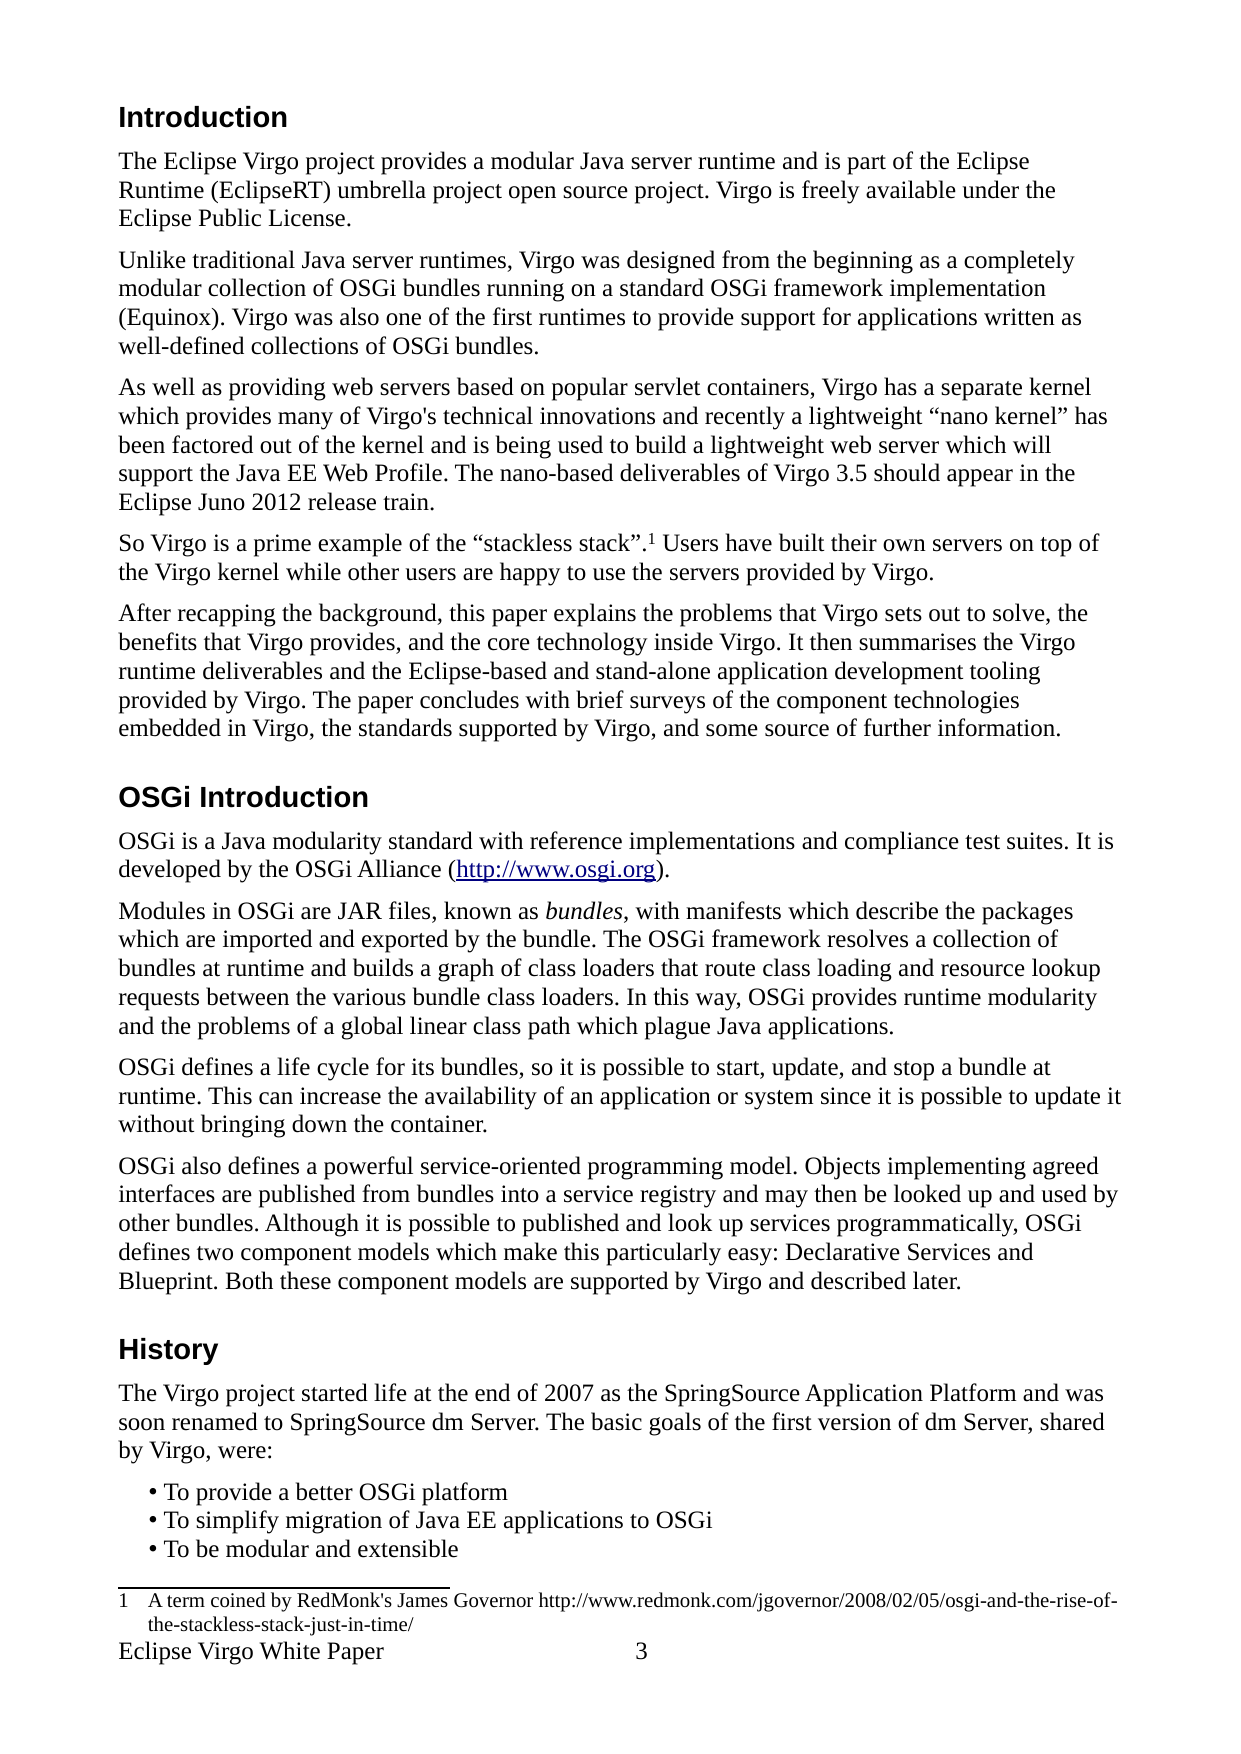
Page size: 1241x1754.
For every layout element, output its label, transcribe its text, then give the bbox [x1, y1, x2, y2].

text So Virgo is a prime example of the “stackless stack”. Users have built their own servers on top of the Virgo kernel while other users are happy to use the servers provided by Virgo. [118, 528, 1122, 586]
subtitle Introduction [118, 100, 1122, 133]
subtitle OSGi Introduction [118, 780, 1122, 813]
list To provide a better OSGi platform [118, 1477, 1122, 1506]
text After recapping the background, this paper explains the problems that Virgo sets out to solve, the benefits that Virgo provides, and the core technology inside Virgo. It then summarises the Virgo runtime deliverables and the Eclipse-based and stand-alone application development tooling provided by Virgo. The paper concludes with brief surveys of the component technologies embedded in Virgo, the standards supported by Virgo, and some source of further information. [118, 598, 1122, 742]
text Modules in OSGi are JAR files, known as bundles, with manifests which describe the packages which are imported and exported by the bundle. The OSGi framework resolves a collection of bundles at runtime and builds a graph of class loaders that route class loading and resource lookup requests between the various bundle class loaders. In this way, OSGi provides runtime modularity and the problems of a global linear class path which plague Java applications. [118, 896, 1122, 1039]
text OSGi defines a life cycle for its bundles, so it is possible to start, update, and stop a bundle at runtime. This can increase the availability of an application or system since it is possible to update it without bringing down the container. [118, 1052, 1122, 1138]
text Unlike traditional Java server runtimes, Virgo was designed from the beginning as a completely modular collection of OSGi bundles running on a standard OSGi framework implementation (Equinox). Virgo was also one of the first runtimes to provide support for applications written as well-defined collections of OSGi bundles. [118, 245, 1122, 360]
text OSGi is a Java modularity standard with reference implementations and compliance test suites. It is developed by the OSGi Alliance (http://www.osgi.org). [118, 826, 1122, 883]
text The Virgo project started life at the end of 2007 as the SpringSource Application Platform and was soon renamed to SpringSource dm Server. The basic goals of the first version of dm Server, shared by Virgo, were: [118, 1378, 1122, 1464]
subtitle History [118, 1332, 1122, 1366]
text OSGi also defines a powerful service-oriented programming model. Objects implementing agreed interfaces are published from bundles into a service registry and may then be looked up and used by other bundles. Although it is possible to published and look up services programmatically, OSGi defines two component models which make this particularly easy: Declarative Services and Blueprint. Both these component models are supported by Virgo and described later. [118, 1151, 1122, 1294]
list To be modular and extensible [118, 1534, 1122, 1563]
text As well as providing web servers based on popular servlet containers, Virgo has a separate kernel which provides many of Virgo's technical innovations and recently a lightweight “nano kernel” has been factored out of the kernel and is being used to build a lightweight web server which will support the Java EE Web Profile. The nano-based deliverables of Virgo 3.5 should appear in the Eclipse Juno 2012 release train. [118, 372, 1122, 516]
text A term coined by RedMonk's James Governor http://www.redmonk.com/jgovernor/2008/02/05/osgi-and-the-rise-of-the-stackless-stack-just-in-time/ [118, 1588, 1122, 1636]
list To simplify migration of Java EE applications to OSGi [118, 1506, 1122, 1534]
text The Eclipse Virgo project provides a modular Java server runtime and is part of the Eclipse Runtime (EclipseRT) umbrella project open source project. Virgo is freely available under the Eclipse Public License. [118, 146, 1122, 232]
